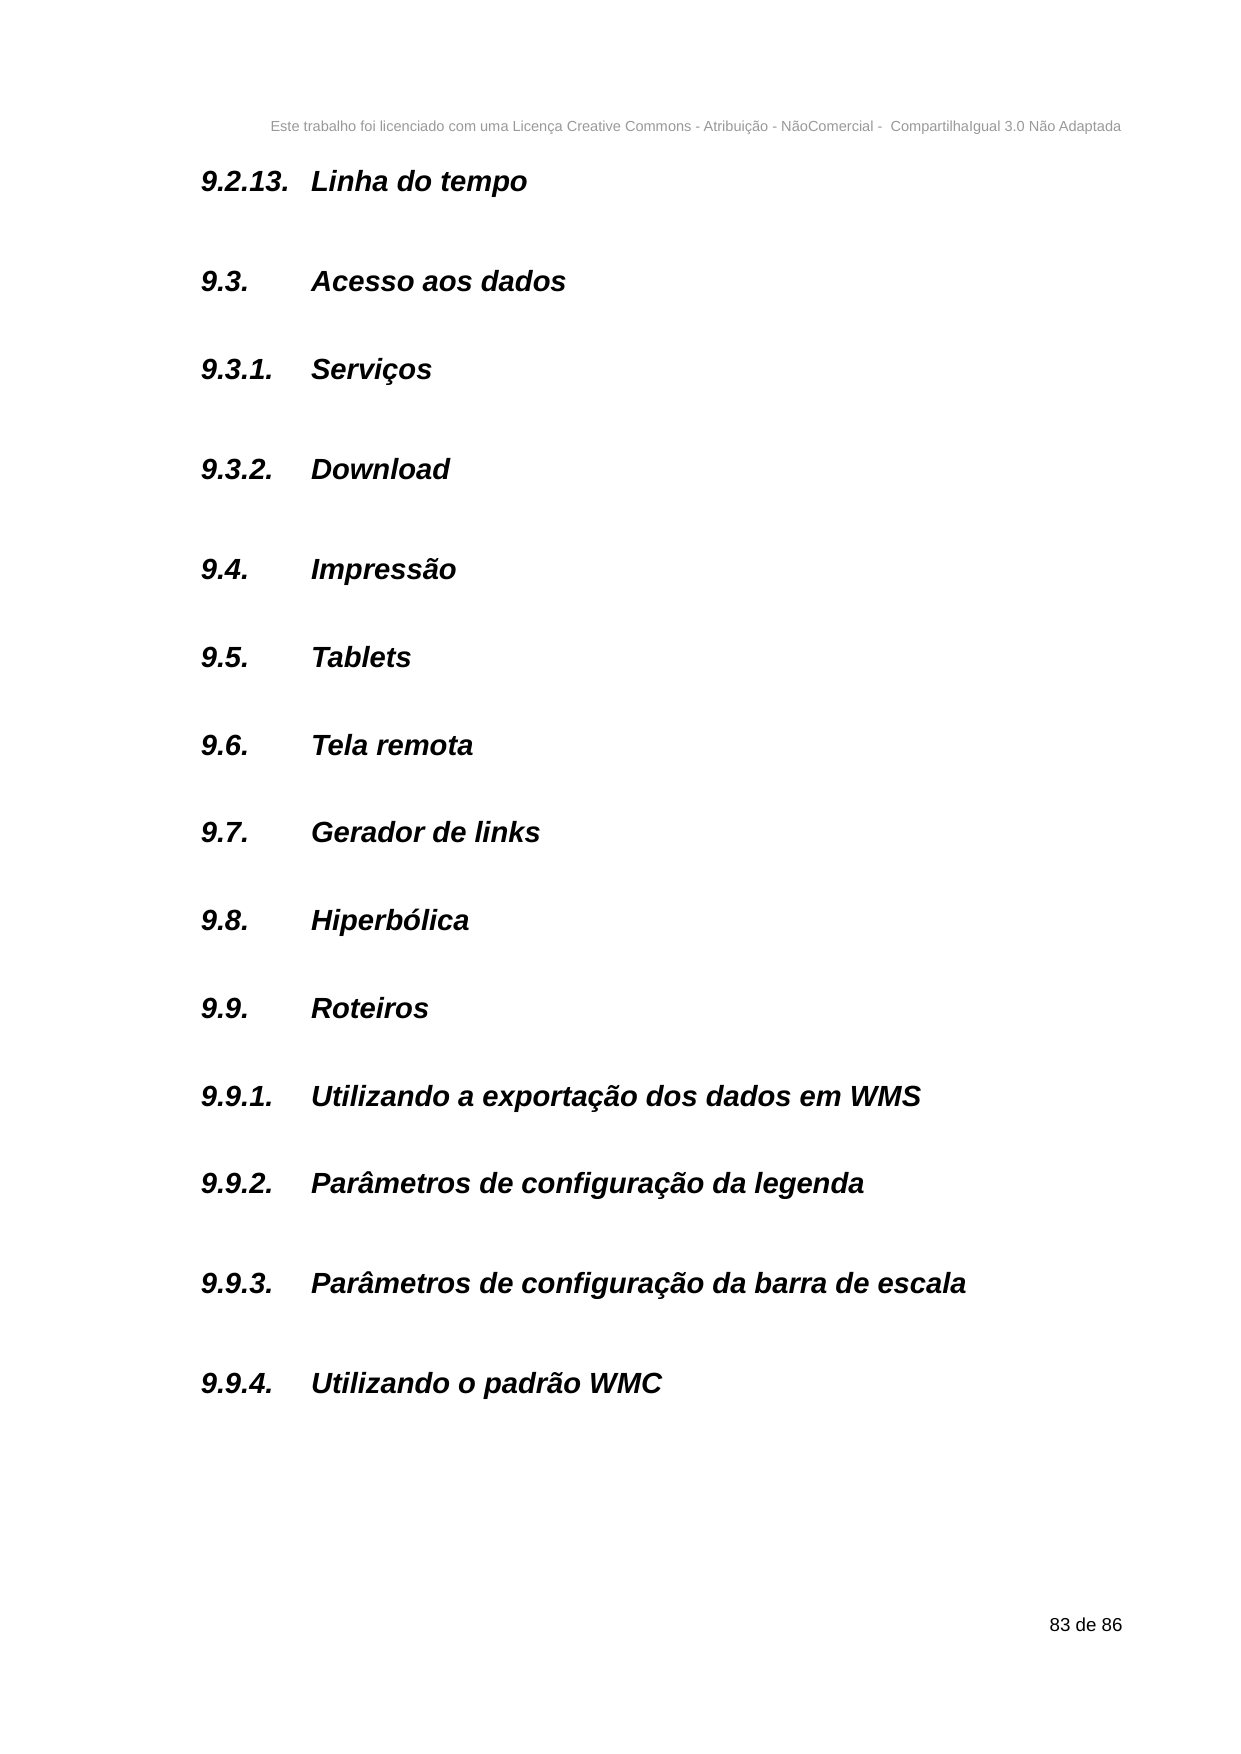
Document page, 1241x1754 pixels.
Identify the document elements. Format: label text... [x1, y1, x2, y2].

subtitle Linha do tempo [163, 164, 1122, 198]
subtitle Roteiros [163, 991, 1077, 1025]
subtitle Acesso aos dados [163, 264, 1077, 298]
subtitle Serviços [163, 352, 1122, 386]
subtitle Parâmetros de configuração da barra de escala [163, 1266, 1122, 1300]
subtitle Impressão [163, 552, 1077, 586]
subtitle Parâmetros de configuração da legenda [163, 1167, 1122, 1200]
subtitle Tela remota [163, 728, 1077, 761]
subtitle Utilizando o padrão WMC [163, 1366, 1122, 1400]
subtitle Tablets [163, 640, 1077, 673]
subtitle Gerador de links [163, 816, 1077, 849]
subtitle Download [163, 452, 1122, 486]
subtitle Utilizando a exportação dos dados em WMS [163, 1079, 1122, 1112]
subtitle Hiperbólica [163, 903, 1077, 937]
